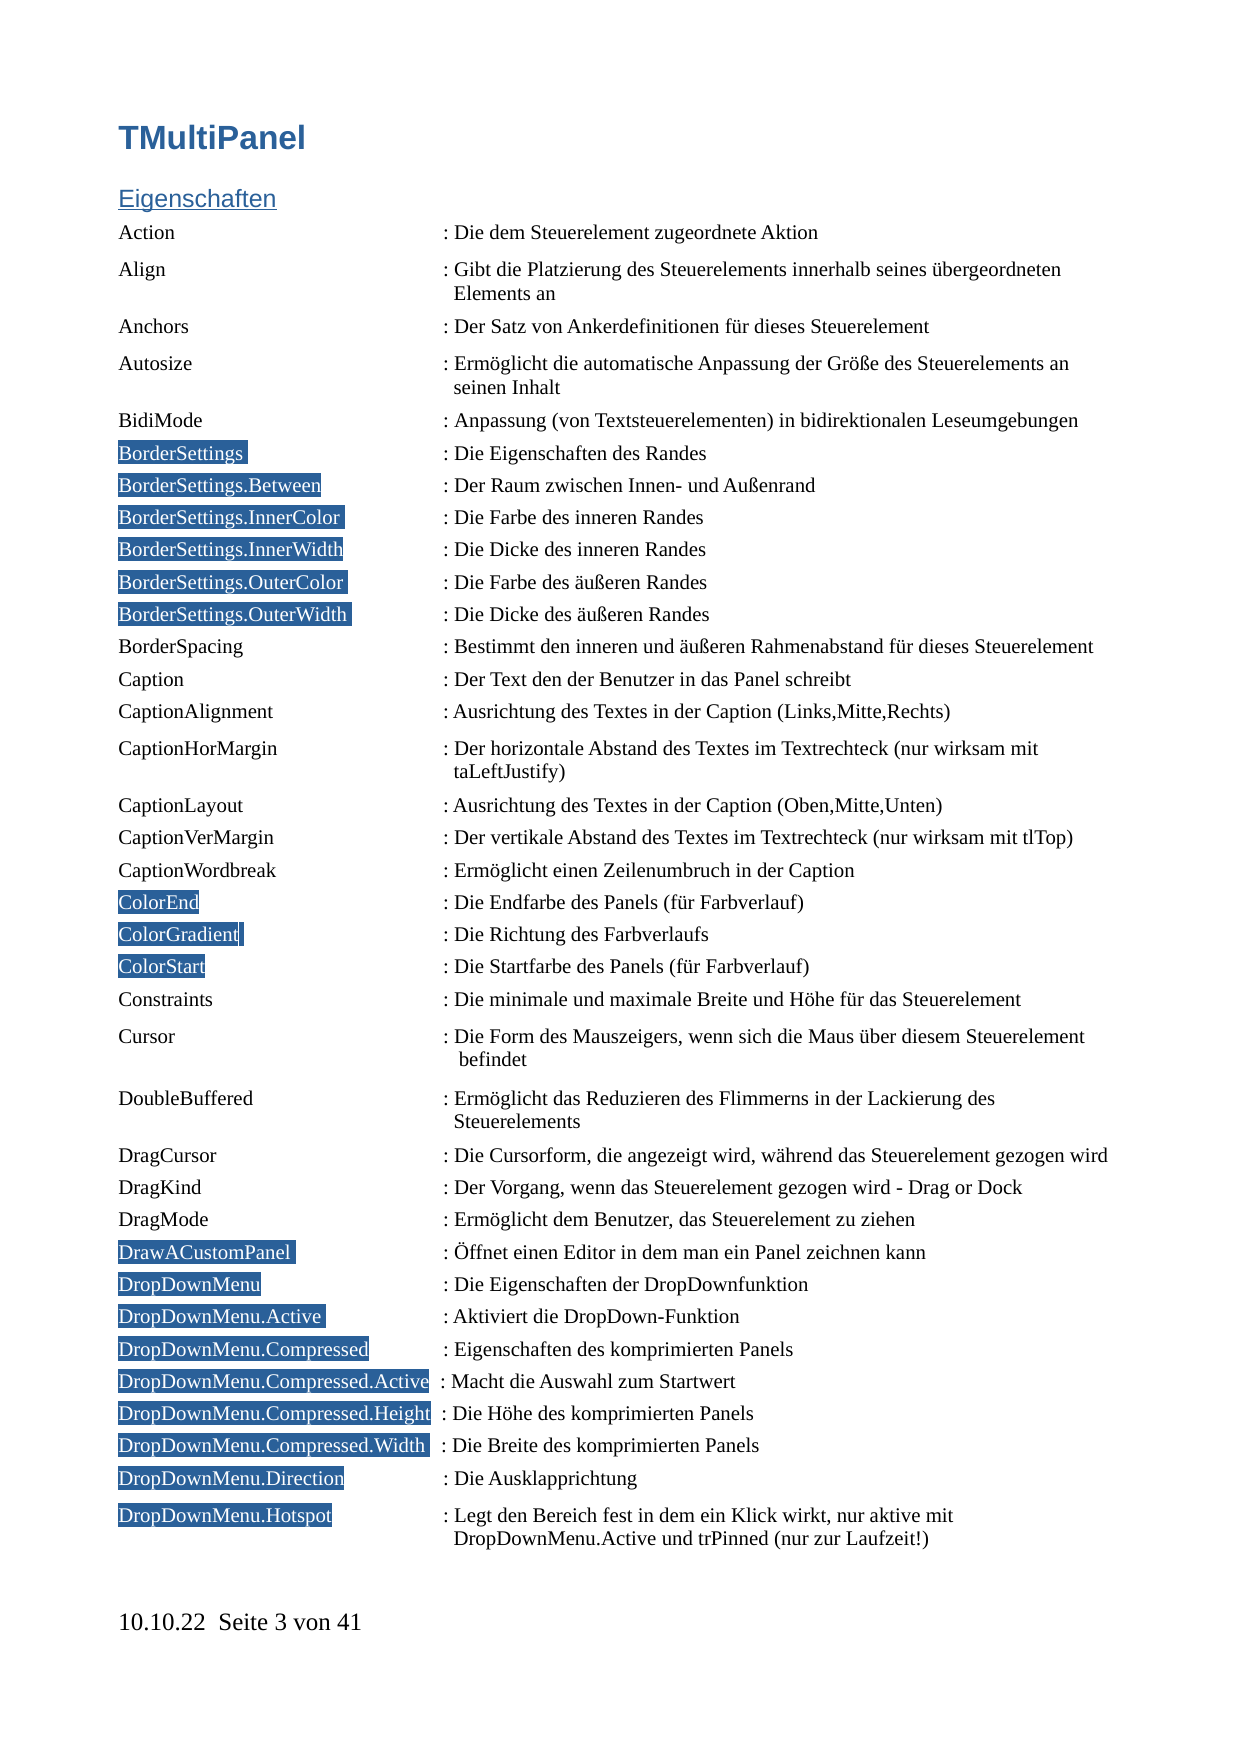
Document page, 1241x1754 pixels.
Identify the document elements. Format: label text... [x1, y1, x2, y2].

text ColorEnd : Die Endfarbe des Panels (für Farbverlauf) [118, 895, 1122, 913]
text DropDownMenu.Compressed.Active : Macht die Auswahl zum Startwert [118, 1374, 1122, 1392]
text Cursor : Die Form des Mauszeigers, wenn sich die Maus über diesem Steuerelement befindet [118, 1024, 1122, 1072]
text DoubleBuffered : Ermöglicht das Reduzieren des Flimmerns in der Lackierung des Steuerelements [118, 1086, 1122, 1133]
text Action : Die dem Steuerelement zugeordnete Aktion [118, 225, 1122, 243]
text BorderSpacing : Bestimmt den inneren und äußeren Rahmenabstand für dieses Steuerelement [118, 639, 1122, 657]
text ColorGradient : Die Richtung des Farbverlaufs [118, 927, 1122, 945]
text Caption : Der Text den der Benutzer in das Panel schreibt [118, 672, 1122, 689]
text DragMode : Ermöglicht dem Benutzer, das Steuerelement zu ziehen [118, 1213, 1122, 1230]
text DragCursor : Die Cursorform, die angezeigt wird, während das Steuerelement gezogen wird [118, 1148, 1122, 1166]
text DropDownMenu.Hotspot : Legt den Bereich fest in dem ein Klick wirkt, nur aktive mit DropDownMenu.Active und trPinned (nur zur Laufzeit!) [118, 1503, 1122, 1551]
text DropDownMenu.Compressed : Eigenschaften des komprimierten Panels [118, 1342, 1122, 1359]
text BidiMode : Anpassung (von Textsteuerelementen) in bidirektionalen Leseumgebungen [118, 413, 1122, 431]
text BorderSettings.InnerColor : Die Farbe des inneren Randes [118, 510, 1122, 528]
text CaptionLayout : Ausrichtung des Textes in der Caption (Oben,Mitte,Unten) [118, 798, 1122, 816]
text ColorStart : Die Startfarbe des Panels (für Farbverlauf) [118, 960, 1122, 977]
text DropDownMenu.Compressed.Width : Die Breite des komprimierten Panels [118, 1439, 1122, 1456]
text BorderSettings.InnerWidth : Die Dicke des inneren Randes [118, 543, 1122, 560]
text BorderSettings.OuterColor : Die Farbe des äußeren Randes [118, 575, 1122, 593]
text BorderSettings.OuterWidth : Die Dicke des äußeren Randes [118, 607, 1122, 625]
text CaptionWordbreak : Ermöglicht einen Zeilenumbruch in der Caption [118, 863, 1122, 881]
text Autosize : Ermöglicht die automatische Anpassung der Größe des Steuerelements an seinen Inhalt [118, 352, 1122, 399]
text DrawACustomPanel : Öffnet einen Editor in dem man ein Panel zeichnen kann [118, 1245, 1122, 1263]
text Anchors : Der Satz von Ankerdefinitionen für dieses Steuerelement [118, 319, 1122, 337]
text DragKind : Der Vorgang, wenn das Steuerelement gezogen wird - Drag or Dock [118, 1180, 1122, 1198]
text DropDownMenu.Compressed.Height : Die Höhe des komprimierten Panels [118, 1406, 1122, 1424]
subtitle Eigenschaften [118, 184, 1122, 213]
subtitle TMultiPanel [118, 118, 1122, 157]
text CaptionVerMargin : Der vertikale Abstand des Textes im Textrechteck (nur wirksam mit tlTop) [118, 831, 1122, 848]
text BorderSettings : Die Eigenschaften des Randes [118, 446, 1122, 463]
text DropDownMenu.Active : Aktiviert die DropDown-Funktion [118, 1309, 1122, 1327]
text DropDownMenu : Die Eigenschaften der DropDownfunktion [118, 1277, 1122, 1295]
text CaptionAlignment : Ausrichtung des Textes in der Caption (Links,Mitte,Rechts) [118, 704, 1122, 722]
text BorderSettings.Between : Der Raum zwischen Innen- und Außenrand [118, 478, 1122, 496]
text Align : Gibt die Platzierung des Steuerelements innerhalb seines übergeordneten Elements an [118, 257, 1122, 305]
text DropDownMenu.Direction : Die Ausklapprichtung [118, 1471, 1122, 1489]
text CaptionHorMargin : Der horizontale Abstand des Textes im Textrechteck (nur wirksam mit taLeftJustify) [118, 736, 1122, 784]
text Constraints : Die minimale und maximale Breite und Höhe für das Steuerelement [118, 992, 1122, 1010]
